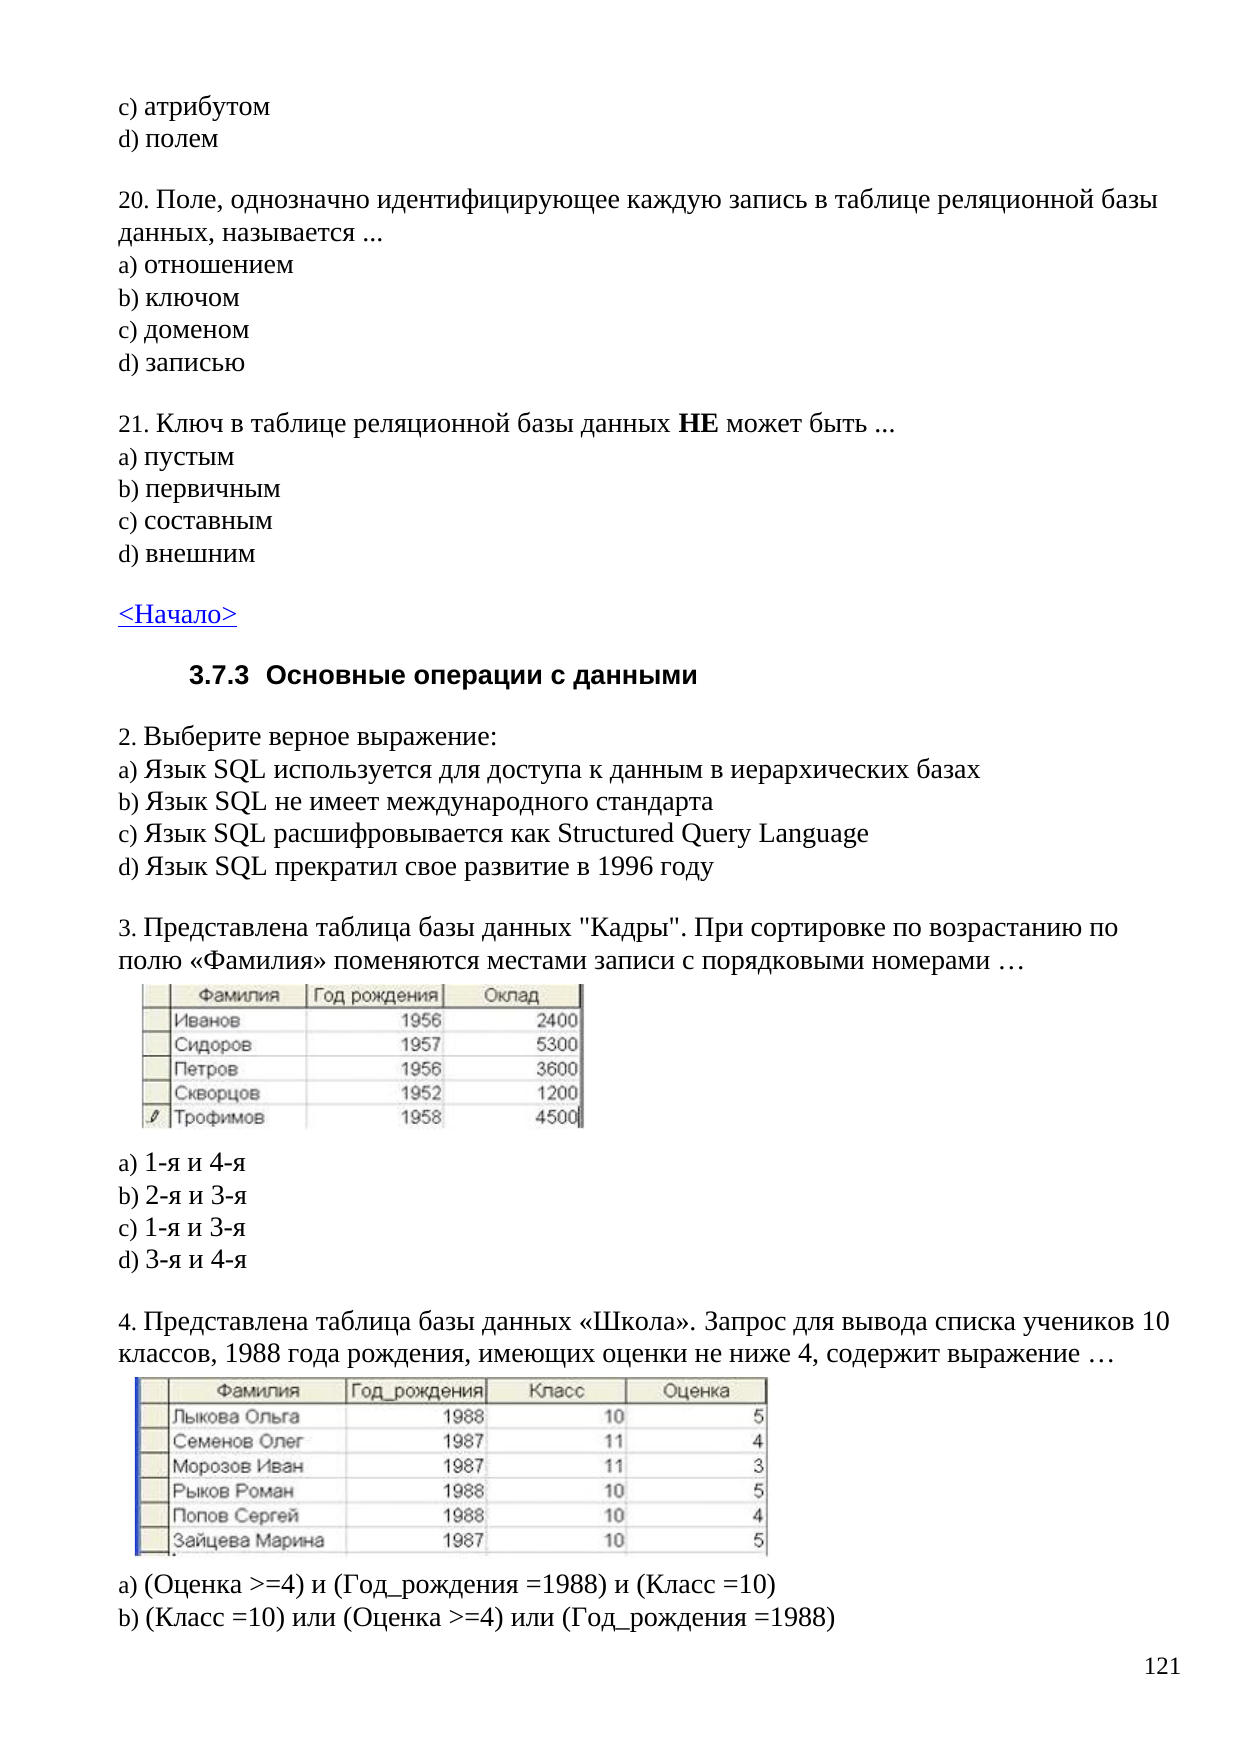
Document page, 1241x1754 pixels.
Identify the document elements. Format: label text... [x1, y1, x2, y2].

picture [141, 984, 587, 1131]
text 2. Выберите верное выражение: a) Язык SQL используется для доступа к данным в иерархических базах b) Язык SQL не имеет международного стандарта c) Язык SQL расшифровывается как Structured Query Language d) Язык SQL прекратил свое развитие в 1996 году [118, 719, 1181, 881]
text <Начало> [118, 597, 1181, 630]
picture [134, 1377, 771, 1559]
text c) атрибутом d) полем [118, 89, 1181, 153]
text 20. Поле, однозначно идентифицирующее каждую запись в таблице реляционной базы данных, называется ... a) отношением b) ключом c) доменом d) записью [118, 183, 1181, 377]
subtitle Основные операции с данными [189, 659, 1181, 690]
text 3. Представлена таблица базы данных "Кадры". При сортировке по возрастанию по полю «Фамилия» поменяются местами записи с порядковыми номерами … a) 1-я и 4-я b) 2-я и 3-я c) 1-я и 3-я d) 3-я и 4-я [118, 910, 1181, 1275]
text 4. Представлена таблица базы данных «Школа». Запрос для вывода списка учеников 10 классов, 1988 года рождения, имеющих оценки не ниже 4, содержит выражение … a) (Оценка >=4) и (Год_рождения =1988) и (Класс =10) b) (Класс =10) или (Оценка >=4) или (Год_рождения =1988) [118, 1304, 1181, 1632]
text 21. Ключ в таблице реляционной базы данных НЕ может быть ... a) пустым b) первичным c) составным d) внешним [118, 406, 1181, 568]
